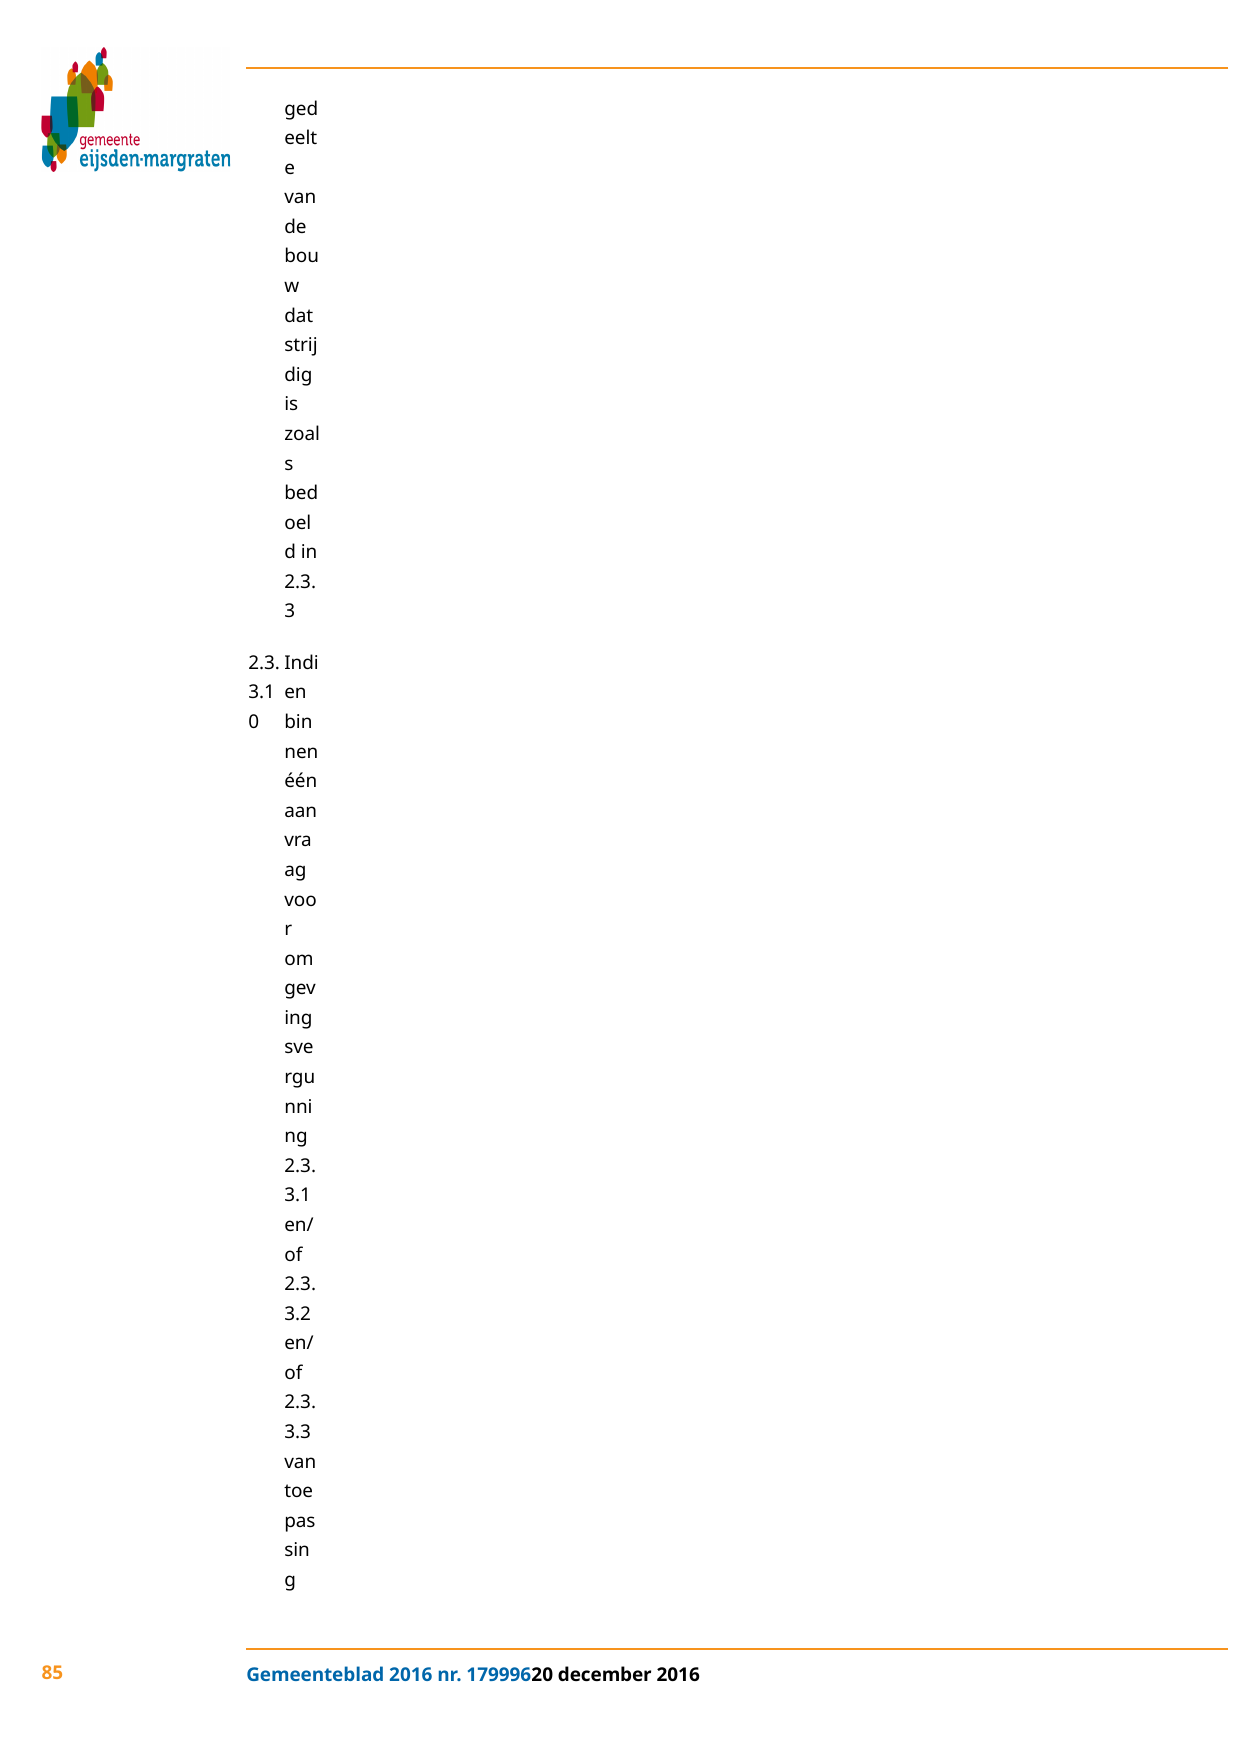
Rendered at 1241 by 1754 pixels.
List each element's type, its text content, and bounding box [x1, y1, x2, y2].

table_cell [356, 649, 392, 1592]
table_cell [356, 624, 392, 649]
picture [41, 47, 231, 172]
table_cell [248, 624, 284, 649]
table_cell [320, 95, 356, 623]
table_cell [356, 95, 392, 623]
table_cell [320, 624, 356, 649]
table_cell [248, 95, 284, 623]
table_cell Indien binnen één aanvraag voor omgevingsvergunning 2.3.3.1 en/of 2.3.3.2 en/of 2.3.3.3 van toepassing [284, 649, 320, 1592]
table_cell [320, 649, 356, 1592]
table_cell [284, 624, 320, 649]
table_cell [393, 95, 429, 623]
table_cell [393, 624, 429, 649]
table_cell 2.3.3.10 [248, 649, 284, 1592]
table_cell [393, 649, 429, 1592]
table_cell gedeelte van de bouw dat strijdig is zoals bedoeld in 2.3.3 [284, 95, 320, 623]
